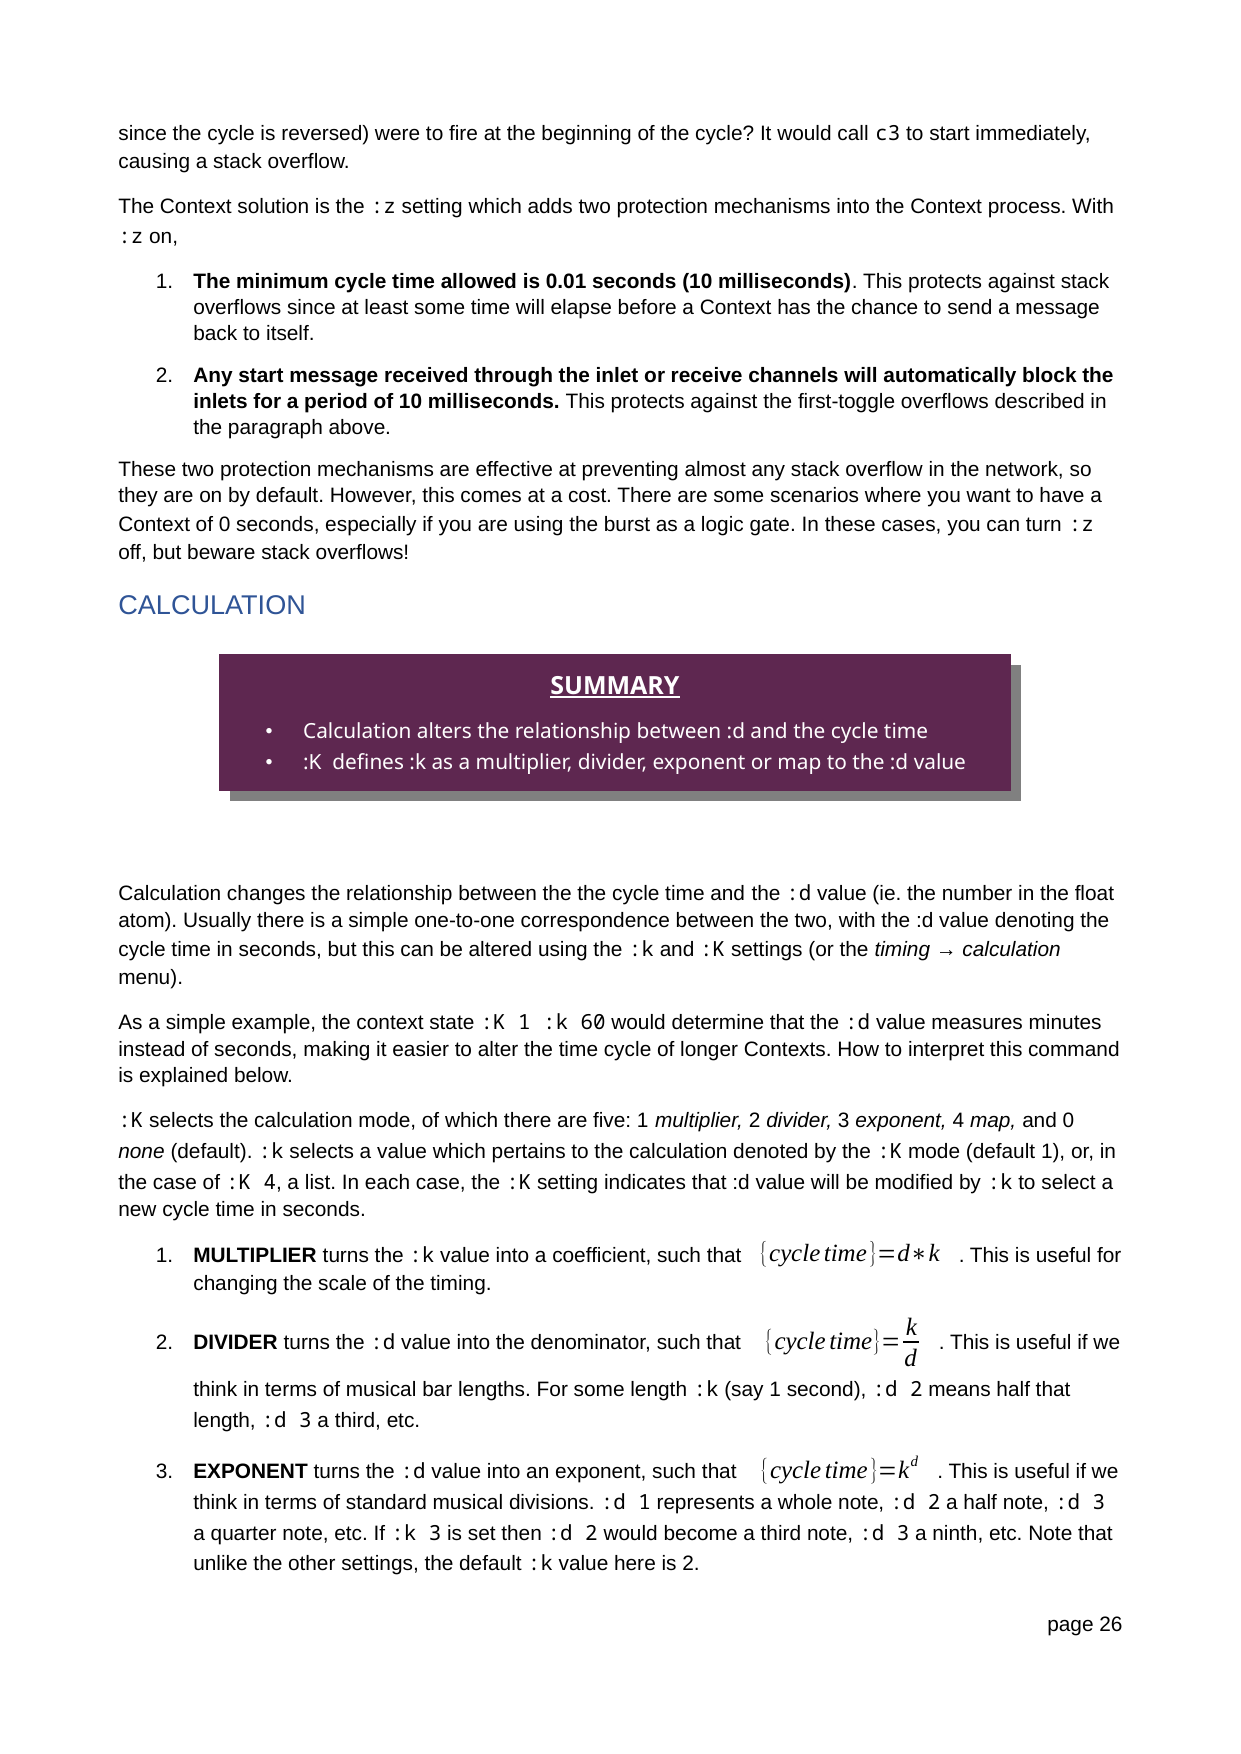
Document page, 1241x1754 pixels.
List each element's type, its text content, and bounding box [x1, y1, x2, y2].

list The minimum cycle time allowed is 0.01 seconds (10 milliseconds). This protects against stack overflows since at least some time will elapse before a Context has the chance to send a message back to itself. [156, 269, 1122, 344]
text As a simple example, the context state :K 1 :k 60 would determine that the :d value measures minutes instead of seconds, making it easier to alter the time cycle of longer Contexts. How to interpret this command is explained below. [118, 1007, 1122, 1087]
list EXPONENT turns the :d value into an exponent, such that . This is useful if we think in terms of standard musical divisions. :d 1 represents a whole note, :d 2 a half note, :d 3 a quarter note, etc. If :k 3 is set then :d 2 would become a third note, :d 3 a ninth, etc. Note that unlike the other settings, the default :k value here is 2. [156, 1452, 1122, 1577]
subtitle CALCULATION [118, 589, 1122, 620]
list MULTIPLIER turns the :k value into a coefficient, such that. This is useful for changing the scale of the timing. [156, 1240, 1122, 1294]
list Calculation alters the relationship between :d and the cycle time [265, 716, 1002, 744]
text since the cycle is reversed) were to fire at the beginning of the cycle? It would call c3 to start immediately, causing a stack overflow. [118, 118, 1122, 172]
text The Context solution is the :z setting which adds two protection mechanisms into the Context process. With :z on, [118, 191, 1122, 250]
list :K defines :k as a multiplier, divider, exponent or map to the :d value [265, 747, 1002, 775]
text Calculation changes the relationship between the the cycle time and the :d value (ie. the number in the float atom). Usually there is a simple one-to-one correspondence between the two, with the :d value denoting the cycle time in seconds, but this can be altered using the :k and :K settings (or the timing → calculation menu). [118, 878, 1122, 988]
text :K selects the calculation mode, of which there are five: 1 multiplier, 2 divider, 3 exponent, 4 map, and 0 none (default). :k selects a value which pertains to the calculation denoted by the :K mode (default 1), or, in the case of :K 4, a list. In each case, the :K setting indicates that :d value will be modified by :k to select a new cycle time in seconds. [118, 1106, 1122, 1221]
list Any start message received through the inlet or receive channels will automatically block the inlets for a period of 10 milliseconds. This protects against the first-toggle overflows described in the paragraph above. [156, 363, 1122, 439]
subtitle SUMMARY [228, 668, 1002, 702]
list DIVIDER turns the :d value into the denominator, such that . This is useful if we think in terms of musical bar lengths. For some length :k (say 1 second), :d 2 means half that length, :d 3 a third, etc. [156, 1313, 1122, 1433]
text These two protection mechanisms are effective at preventing almost any stack overflow in the network, so they are on by default. However, this comes at a cost. There are some scenarios where you want to have a Context of 0 seconds, especially if you are using the burst as a logic gate. In these cases, you can turn :z off, but beware stack overflows! [118, 457, 1122, 563]
